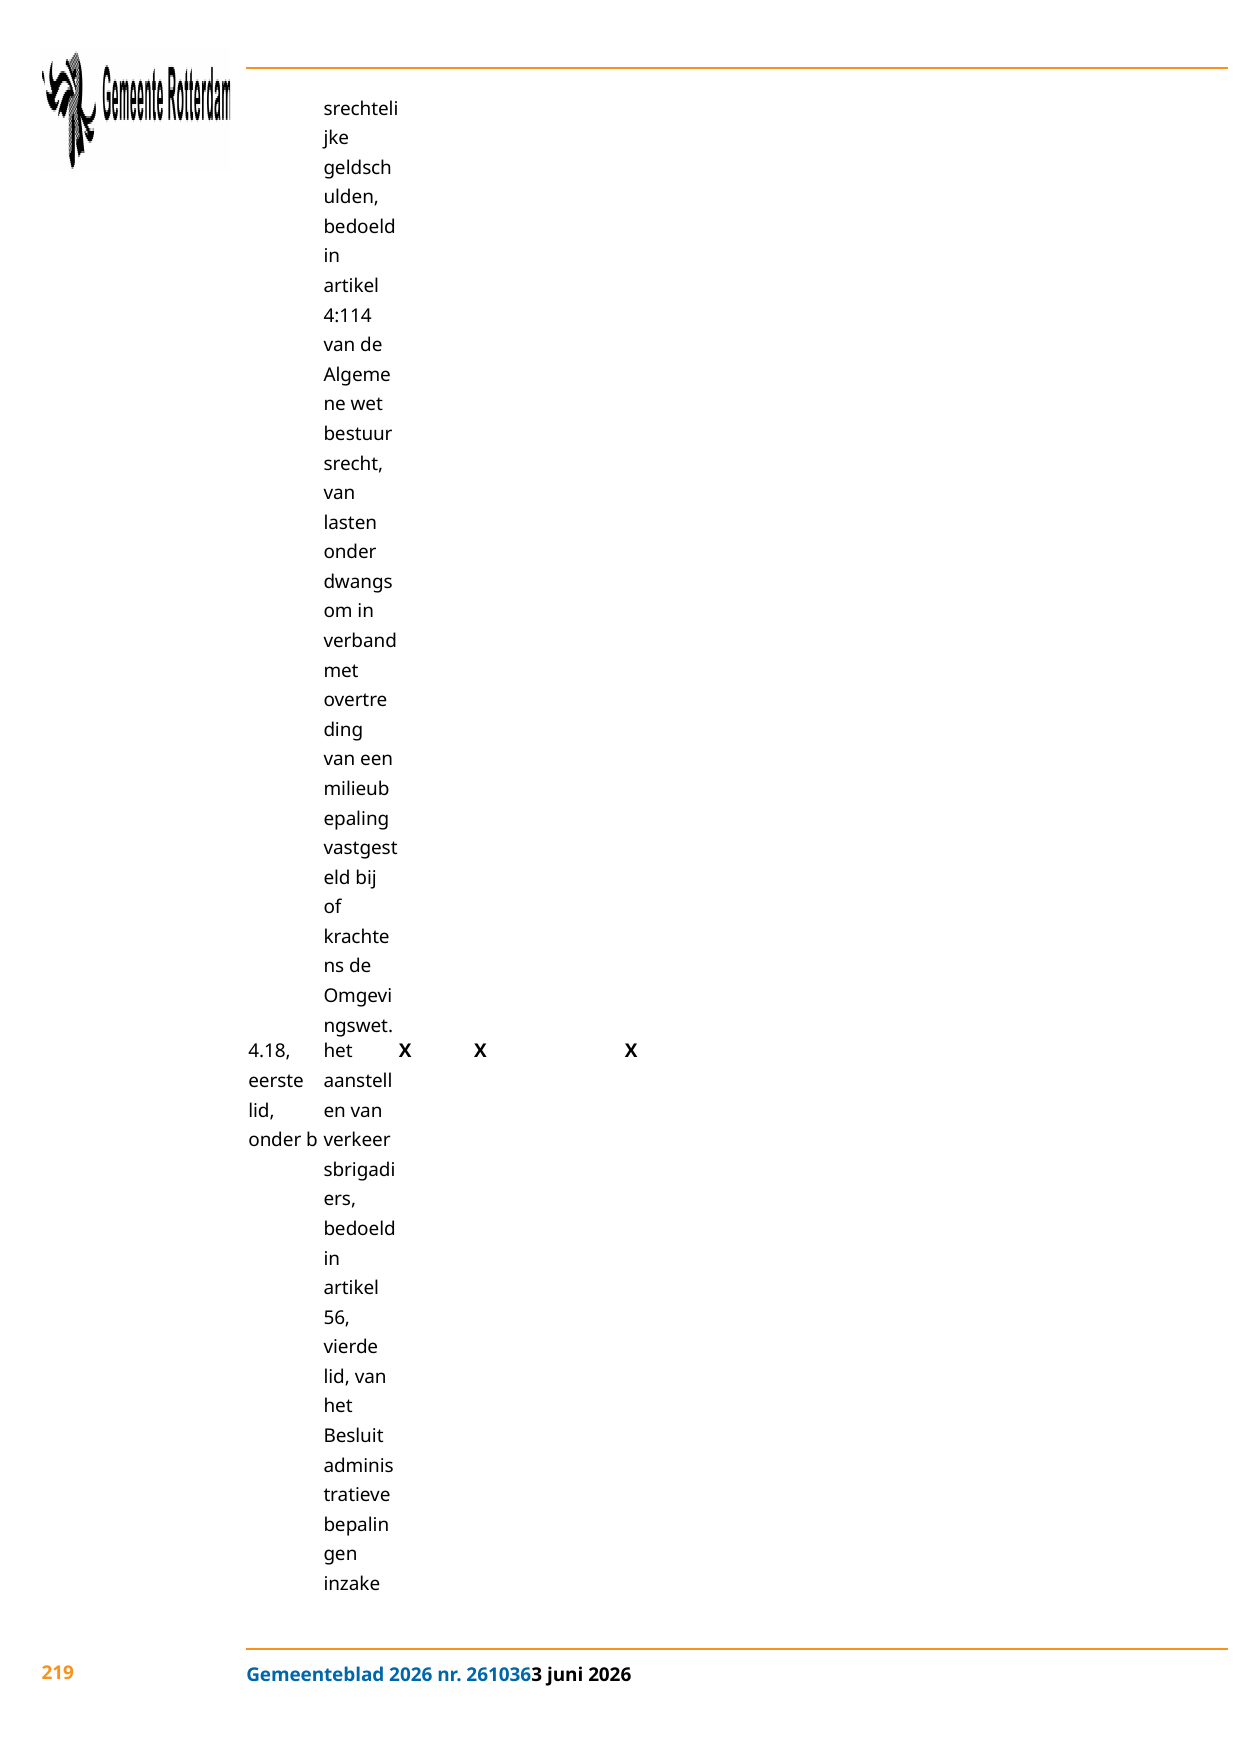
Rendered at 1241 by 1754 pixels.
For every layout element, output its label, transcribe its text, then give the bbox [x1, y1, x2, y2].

table_cell het aanstellen van verkeersbrigadiers, bedoeld in artikel 56, vierde lid, van het Besluit administratieve bepalingen inzake [323, 1038, 398, 1596]
table_cell X [474, 1038, 549, 1596]
table_cell [248, 95, 323, 1038]
table_cell [775, 95, 850, 1038]
table_cell [850, 1038, 926, 1596]
table_cell [1076, 1038, 1152, 1596]
table_cell [775, 1038, 850, 1596]
table_cell [549, 95, 624, 1038]
table_cell [926, 1038, 1001, 1596]
table_cell [1076, 95, 1152, 1038]
table_cell [850, 95, 926, 1038]
table_cell 4.18, eerste lid, onder b [248, 1038, 323, 1596]
table_cell [1001, 1038, 1076, 1596]
table_cell [700, 1038, 775, 1596]
table_cell [549, 1038, 624, 1596]
table_cell X [625, 1038, 700, 1596]
table_cell srechtelijke geldschulden, bedoeld in artikel 4:114 van de Algemene wet bestuursrecht, van lasten onder dwangsom in verband met overtreding van een milieubepaling vastgesteld bij of krachtens de Omgevingswet. [323, 95, 398, 1038]
table_cell [926, 95, 1001, 1038]
table_cell [399, 95, 474, 1038]
table_cell [1001, 95, 1076, 1038]
picture [41, 47, 231, 172]
table_cell [700, 95, 775, 1038]
table_cell [625, 95, 700, 1038]
table_cell X [399, 1038, 474, 1596]
table_cell [474, 95, 549, 1038]
